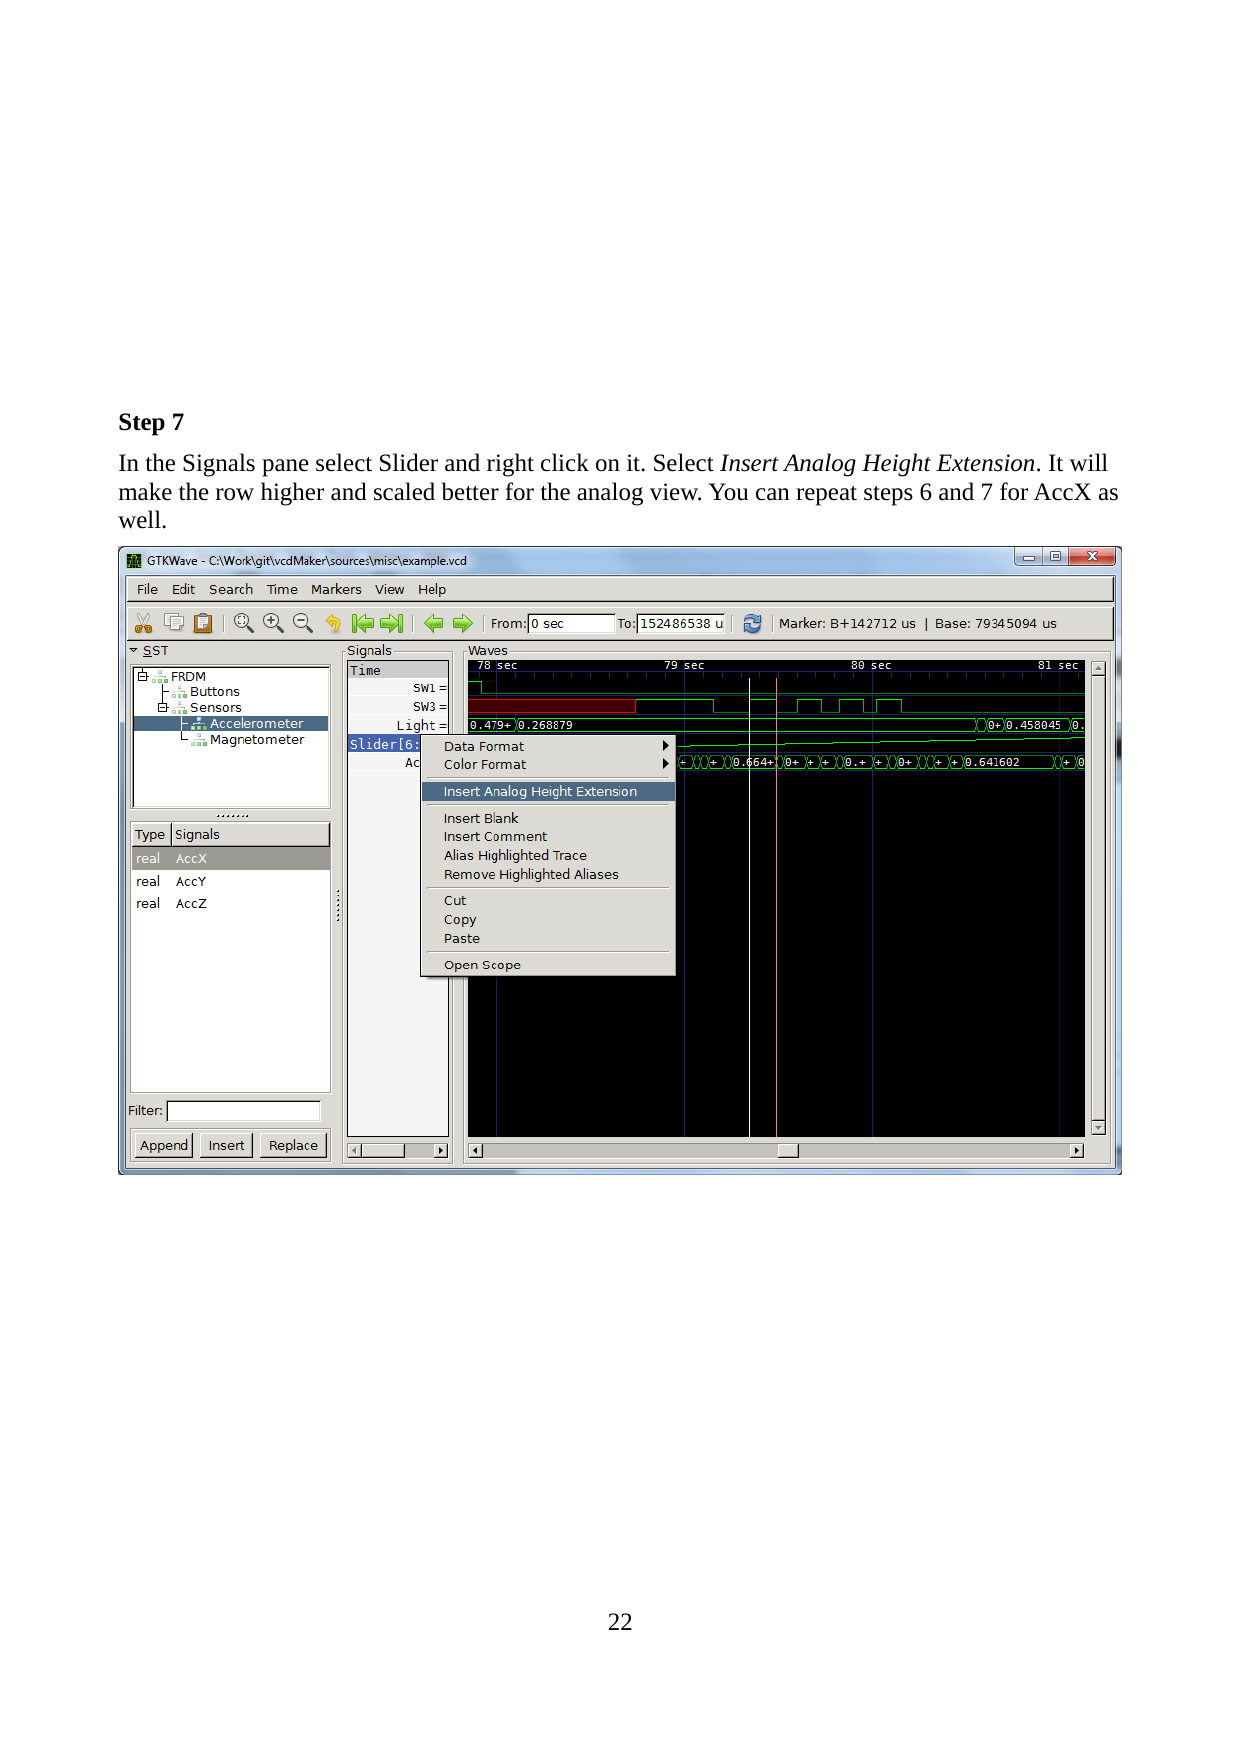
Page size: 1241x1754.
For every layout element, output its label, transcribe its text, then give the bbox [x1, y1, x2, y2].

picture [118, 546, 1122, 1175]
text Step 7 [118, 407, 1122, 436]
text In the Signals pane select Slider and right click on it. Select Insert Analog Height Extension. It will make the row higher and scaled better for the analog view. You can repeat steps 6 and 7 for AccX as well. [118, 448, 1122, 534]
